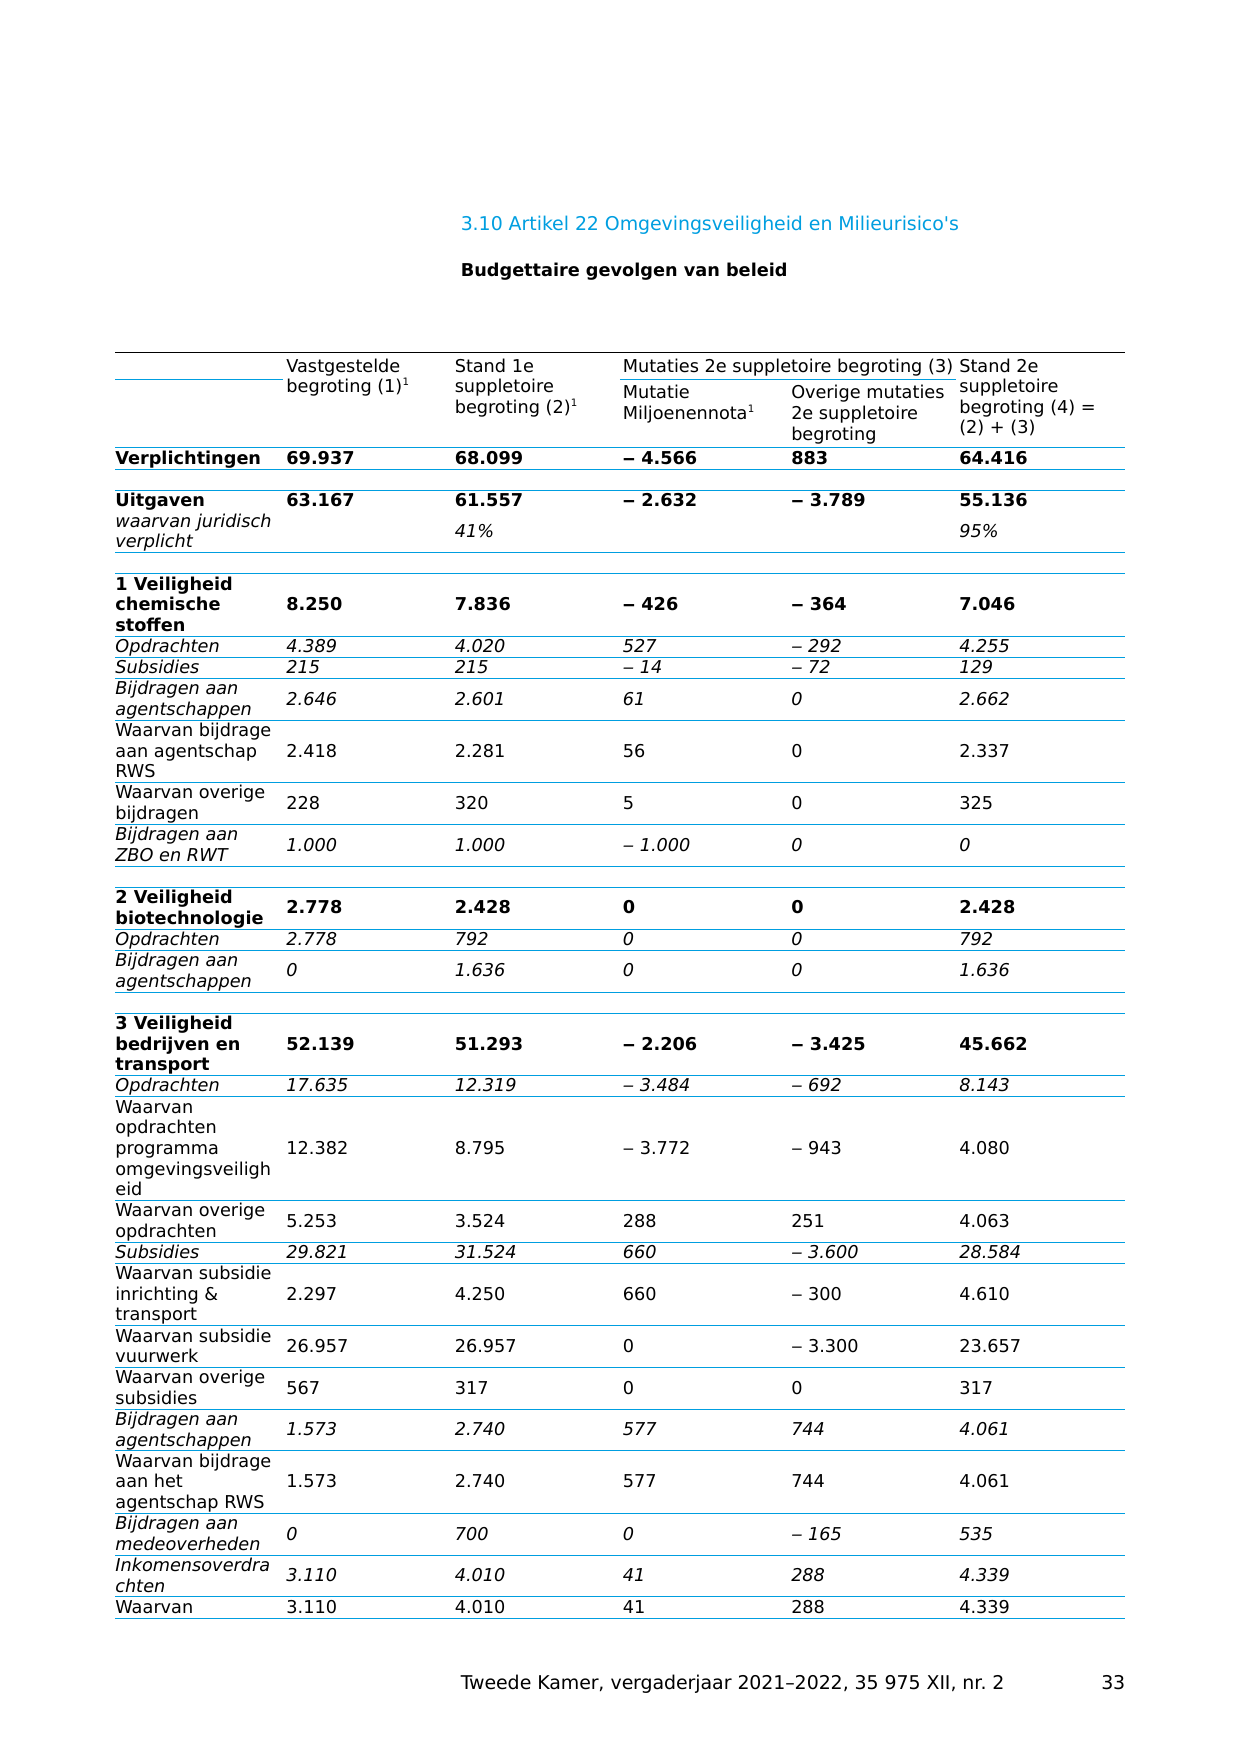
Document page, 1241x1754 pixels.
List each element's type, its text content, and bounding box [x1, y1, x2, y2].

table_cell 2.740 [452, 1410, 620, 1450]
table_cell 792 [452, 930, 620, 949]
table_cell ‒ 3.772 [620, 1097, 788, 1200]
table_cell 535 [956, 1514, 1125, 1554]
table_cell 63.167 [283, 491, 452, 511]
table_cell 567 [283, 1368, 452, 1408]
table_cell Waarvan bijdrage aan het agentschap RWS [115, 1451, 283, 1513]
table_cell [452, 993, 620, 1012]
table_cell 26.957 [283, 1326, 452, 1367]
table_cell 1.636 [956, 951, 1125, 991]
table_cell ‒ 2.206 [620, 1014, 788, 1075]
table_cell [283, 470, 452, 489]
table_cell 129 [956, 658, 1125, 678]
table_cell 2 Veiligheid biotechnologie [115, 888, 283, 928]
table_cell [452, 867, 620, 887]
table_cell [620, 553, 788, 573]
table_cell 8.795 [452, 1097, 620, 1200]
table_cell [620, 470, 788, 489]
table_cell Mutatie Miljoenennota1 [620, 380, 788, 447]
table_cell 2.662 [956, 679, 1125, 719]
table_cell [788, 993, 956, 1012]
table_cell 41 [620, 1556, 788, 1596]
table_cell Waarvan overige subsidies [115, 1368, 283, 1408]
table_cell 792 [956, 930, 1125, 949]
table_cell 28.584 [956, 1243, 1125, 1263]
table_cell Uitgaven [115, 491, 283, 511]
table_cell ‒ 943 [788, 1097, 956, 1200]
table_cell 12.319 [452, 1076, 620, 1096]
table_cell 0 [620, 1514, 788, 1554]
table_cell Bijdragen aan agentschappen [115, 679, 283, 719]
table_cell 325 [956, 783, 1125, 824]
table_cell ‒ 3.425 [788, 1014, 956, 1075]
table_cell 2.646 [283, 679, 452, 719]
table_cell 2.601 [452, 679, 620, 719]
table_cell 251 [788, 1201, 956, 1241]
table_cell 4.339 [956, 1556, 1125, 1596]
table_cell 320 [452, 783, 620, 824]
table_cell 17.635 [283, 1076, 452, 1096]
table_cell 0 [620, 1326, 788, 1367]
table_cell 8.143 [956, 1076, 1125, 1096]
table_cell ‒ 4.566 [620, 448, 788, 468]
table_cell [115, 553, 283, 573]
table_cell 4.010 [452, 1556, 620, 1596]
table_cell ‒ 165 [788, 1514, 956, 1554]
table_cell Waarvan opdrachten programma omgevingsveiligheid [115, 1097, 283, 1200]
table_cell 4.010 [452, 1597, 620, 1617]
table_cell Subsidies [115, 1243, 283, 1263]
table_cell 4.020 [452, 637, 620, 657]
table_cell Waarvan bijdrage aan agentschap RWS [115, 721, 283, 782]
table_cell ‒ 2.632 [620, 491, 788, 511]
table_cell Waarvan overige opdrachten [115, 1201, 283, 1241]
table_cell 5.253 [283, 1201, 452, 1241]
table_header Tabel 15 Budgettaire gevolgen van beleid artikel 22 Omgevingsveiligheid en Milieurisico's (bedragen x € 1.000) [115, 304, 1125, 352]
table_cell 0 [788, 930, 956, 949]
table_cell 56 [620, 721, 788, 782]
table_cell 0 [788, 951, 956, 991]
table_cell 2.297 [283, 1264, 452, 1325]
table_cell 0 [956, 825, 1125, 866]
table_cell Opdrachten [115, 1076, 283, 1096]
table_cell Subsidies [115, 658, 283, 678]
table_cell ‒ 364 [788, 574, 956, 636]
table_cell 0 [788, 721, 956, 782]
table_cell ‒ 14 [620, 658, 788, 678]
table_cell [452, 470, 620, 489]
table_cell 0 [788, 825, 956, 866]
table_cell Bijdragen aan agentschappen [115, 951, 283, 991]
table_cell 744 [788, 1410, 956, 1450]
table_cell 3.110 [283, 1597, 452, 1617]
table_cell Bijdragen aan medeoverheden [115, 1514, 283, 1554]
table_cell [115, 380, 283, 447]
table_cell ‒ 72 [788, 658, 956, 678]
table_cell 29.821 [283, 1243, 452, 1263]
table_cell 7.046 [956, 574, 1125, 636]
table_cell 3.524 [452, 1201, 620, 1241]
table_cell 700 [452, 1514, 620, 1554]
table_cell ‒ 426 [620, 574, 788, 636]
table_cell ‒ 300 [788, 1264, 956, 1325]
table_cell 317 [452, 1368, 620, 1408]
table_cell 4.080 [956, 1097, 1125, 1200]
table_cell Waarvan subsidie vuurwerk [115, 1326, 283, 1367]
table_cell 0 [788, 679, 956, 719]
table_cell 317 [956, 1368, 1125, 1408]
table_cell ‒ 692 [788, 1076, 956, 1096]
table_cell 1.000 [283, 825, 452, 866]
table_cell 0 [283, 951, 452, 991]
table_cell 45.662 [956, 1014, 1125, 1075]
table_cell 2.418 [283, 721, 452, 782]
table_cell 1.000 [452, 825, 620, 866]
title 3.10 Artikel 22 Omgevingsveiligheid en Milieurisico's [461, 213, 1125, 235]
table_cell 52.139 [283, 1014, 452, 1075]
table_cell 228 [283, 783, 452, 824]
table_cell 744 [788, 1451, 956, 1513]
table_cell 1.636 [452, 951, 620, 991]
table_cell 0 [788, 888, 956, 928]
table_cell Waarvan subsidie inrichting & transport [115, 1264, 283, 1325]
table_cell 2.428 [956, 888, 1125, 928]
table_cell 0 [620, 1368, 788, 1408]
table_cell Waarvan [115, 1597, 283, 1617]
table_cell 26.957 [452, 1326, 620, 1367]
table_cell 2.740 [452, 1451, 620, 1513]
table_cell 12.382 [283, 1097, 452, 1200]
table_cell ‒ 3.789 [788, 491, 956, 511]
table_cell [283, 511, 452, 552]
table_cell [956, 867, 1125, 887]
table_cell [956, 553, 1125, 573]
table_cell [956, 993, 1125, 1012]
table_cell 23.657 [956, 1326, 1125, 1367]
table_cell Vastgestelde begroting (1)1 [283, 353, 452, 447]
table_cell Stand 1e suppletoire begroting (2)1 [452, 353, 620, 447]
table_cell 577 [620, 1451, 788, 1513]
table_cell [788, 470, 956, 489]
table_cell ‒ 3.600 [788, 1243, 956, 1263]
table_cell 0 [620, 888, 788, 928]
table_cell 1.573 [283, 1451, 452, 1513]
table_cell 215 [283, 658, 452, 678]
table_cell 0 [788, 1368, 956, 1408]
table_cell 95% [956, 511, 1125, 552]
table_cell ‒ 292 [788, 637, 956, 657]
table_cell 660 [620, 1243, 788, 1263]
table_cell 660 [620, 1264, 788, 1325]
table_cell 4.063 [956, 1201, 1125, 1241]
text Budgettaire gevolgen van beleid [461, 258, 1125, 281]
table_cell 4.061 [956, 1410, 1125, 1450]
table_cell 288 [620, 1201, 788, 1241]
table_cell 51.293 [452, 1014, 620, 1075]
table_cell 0 [620, 951, 788, 991]
table_cell [620, 993, 788, 1012]
table_cell 41% [452, 511, 620, 552]
table_cell 288 [788, 1556, 956, 1596]
table_cell [788, 867, 956, 887]
table_cell [788, 511, 956, 552]
table_cell [620, 867, 788, 887]
table_cell 68.099 [452, 448, 620, 468]
table_cell 41 [620, 1597, 788, 1617]
table_cell [956, 470, 1125, 489]
table_cell [115, 867, 283, 887]
table_cell 8.250 [283, 574, 452, 636]
table_cell 69.937 [283, 448, 452, 468]
table_cell 215 [452, 658, 620, 678]
table_cell Overige mutaties 2e suppletoire begroting [788, 380, 956, 447]
table_cell [283, 553, 452, 573]
table_cell ‒ 3.484 [620, 1076, 788, 1096]
table_cell 288 [788, 1597, 956, 1617]
table_cell 4.339 [956, 1597, 1125, 1617]
table_cell 883 [788, 448, 956, 468]
table_cell 4.389 [283, 637, 452, 657]
table_cell [115, 993, 283, 1012]
table_cell 1 Veiligheid chemische stoffen [115, 574, 283, 636]
table_cell [620, 511, 788, 552]
table_cell 4.250 [452, 1264, 620, 1325]
table_cell 5 [620, 783, 788, 824]
table_cell 3.110 [283, 1556, 452, 1596]
table_cell Opdrachten [115, 930, 283, 949]
table_cell 0 [788, 783, 956, 824]
table_cell 1.573 [283, 1410, 452, 1450]
table_cell 61.557 [452, 491, 620, 511]
table_cell 3 Veiligheid bedrijven en transport [115, 1014, 283, 1075]
table_cell [283, 867, 452, 887]
table_cell 61 [620, 679, 788, 719]
table_cell 2.428 [452, 888, 620, 928]
table_cell waarvan juridisch verplicht [115, 511, 283, 552]
table_cell [283, 993, 452, 1012]
table_cell 7.836 [452, 574, 620, 636]
table_cell 4.061 [956, 1451, 1125, 1513]
table_cell 64.416 [956, 448, 1125, 468]
table_cell [452, 553, 620, 573]
table_cell 2.281 [452, 721, 620, 782]
table_cell 2.337 [956, 721, 1125, 782]
table_cell 577 [620, 1410, 788, 1450]
table_cell ‒ 1.000 [620, 825, 788, 866]
table_cell 527 [620, 637, 788, 657]
table_cell Mutaties 2e suppletoire begroting (3) [620, 353, 956, 379]
table_cell Stand 2e suppletoire begroting (4) = (2) + (3) [956, 353, 1125, 447]
table_cell 4.255 [956, 637, 1125, 657]
table_cell 4.610 [956, 1264, 1125, 1325]
table_cell Bijdragen aan ZBO en RWT [115, 825, 283, 866]
table_cell 0 [283, 1514, 452, 1554]
table_cell Opdrachten [115, 637, 283, 657]
table_cell 31.524 [452, 1243, 620, 1263]
table_cell 55.136 [956, 491, 1125, 511]
table_cell 0 [620, 930, 788, 949]
table_cell [788, 553, 956, 573]
table_cell [115, 470, 283, 489]
table_cell Verplichtingen [115, 448, 283, 468]
table_cell [115, 353, 283, 379]
table_cell Waarvan overige bijdragen [115, 783, 283, 824]
table_cell ‒ 3.300 [788, 1326, 956, 1367]
table_cell 2.778 [283, 930, 452, 949]
table_cell Bijdragen aan agentschappen [115, 1410, 283, 1450]
table_cell 2.778 [283, 888, 452, 928]
table_cell Inkomensoverdrachten [115, 1556, 283, 1596]
